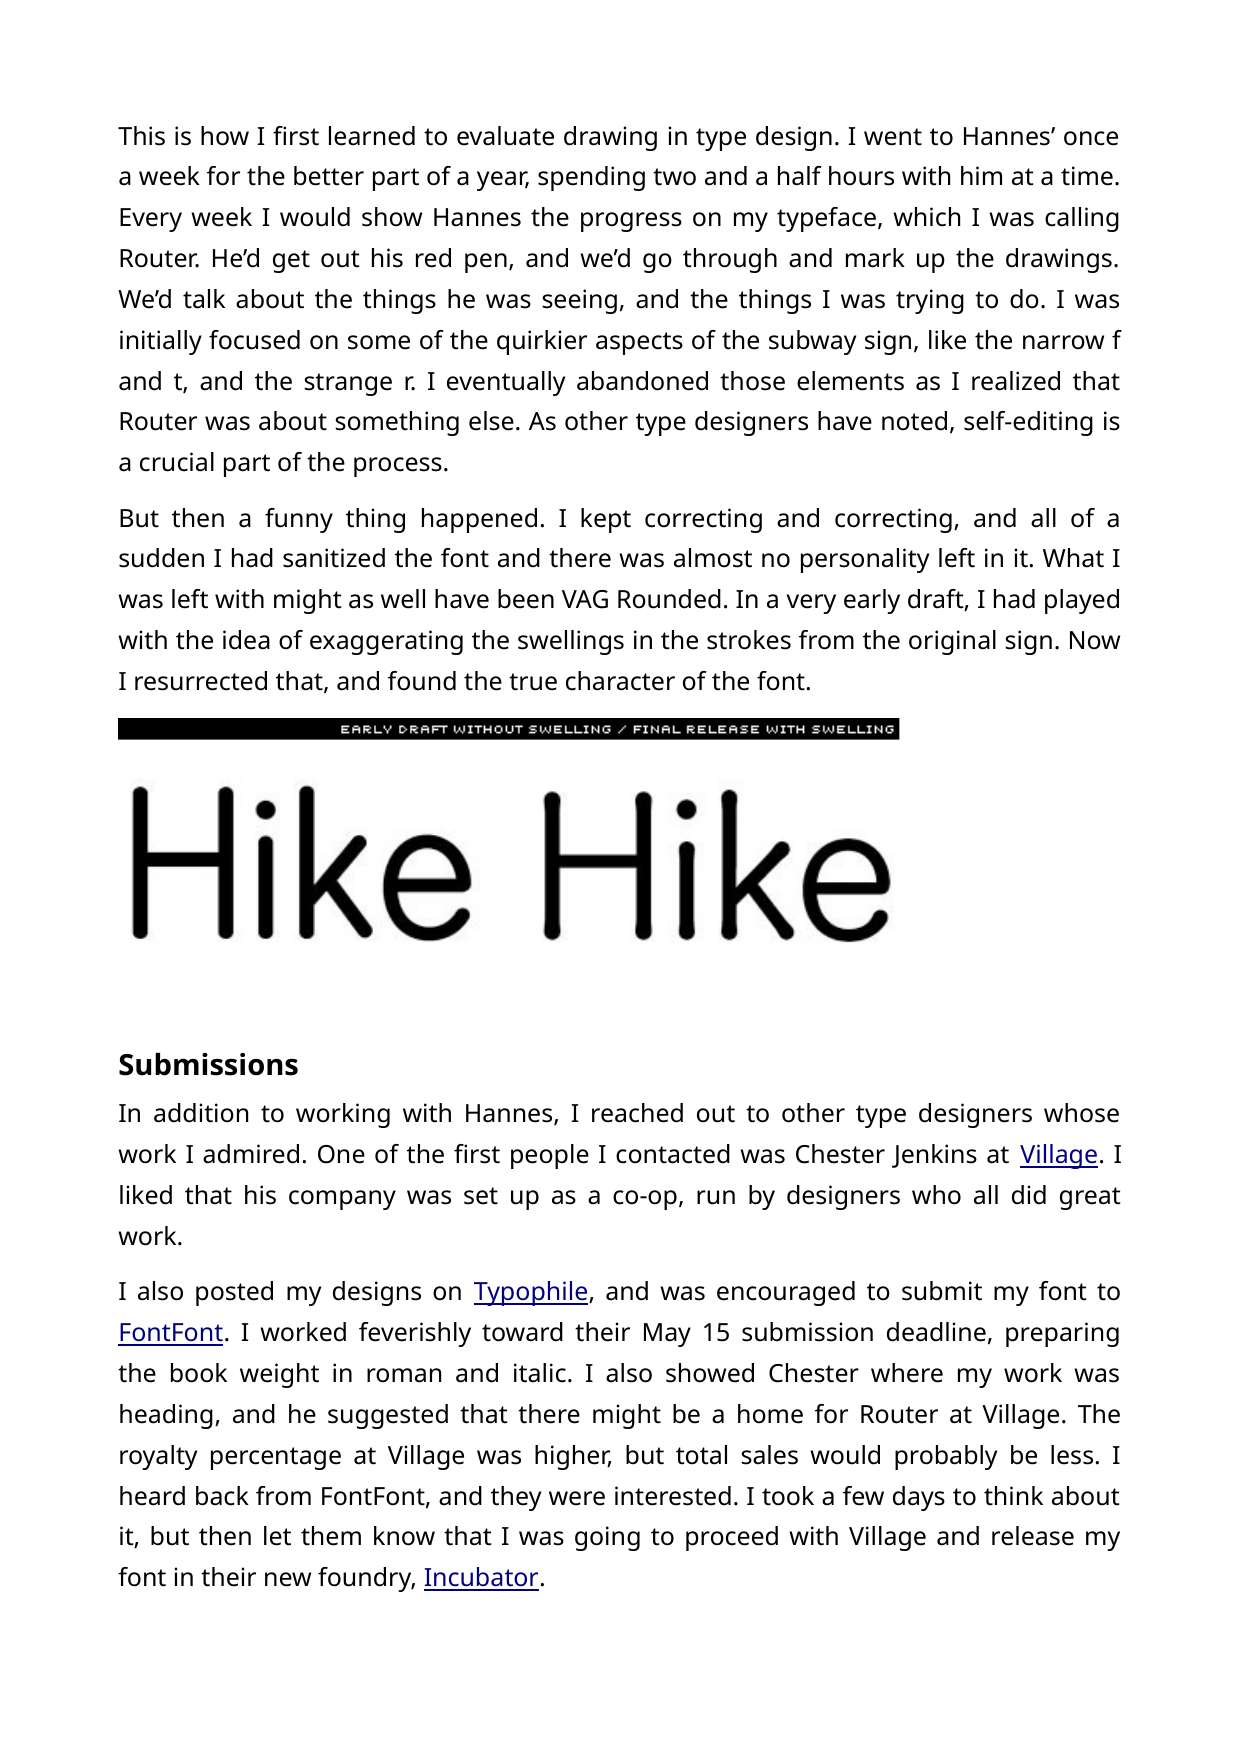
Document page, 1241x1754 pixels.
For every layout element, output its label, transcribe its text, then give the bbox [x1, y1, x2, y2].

text In addition to working with Hannes, I reached out to other type designers whose work I admired. One of the first people I contacted was Chester Jenkins at Village. I liked that his company was set up as a co-op, run by designers who all did great work. [118, 1096, 1122, 1253]
text But then a funny thing happened. I kept correcting and correcting, and all of a sudden I had sanitized the font and there was almost no personality left in it. What I was left with might as well have been VAG Rounded. In a very early draft, I had played with the idea of exaggerating the swellings in the strokes from the original sign. Now I resurrected that, and found the true character of the font. [118, 500, 1122, 698]
text This is how I first learned to evaluate drawing in type design. I went to Hannes’ once a week for the better part of a year, spending two and a half hours with him at a time. Every week I would show Hannes the progress on my typeface, which I was calling Router. He’d get out his red pen, and we’d go through and mark up the drawings. We’d talk about the things he was seeing, and the things I was trying to do. I was initially focused on some of the quirkier aspects of the subway sign, like the narrow f and t, and the strange r. I eventually abandoned those elements as I realized that Router was about something else. As other type designers have noted, self-editing is a crucial part of the process. [118, 118, 1122, 479]
subtitle Submissions [118, 1044, 1122, 1084]
picture [118, 718, 900, 1008]
text I also posted my designs on Typophile, and was encouraged to submit my font to FontFont. I worked feverishly toward their May 15 submission deadline, preparing the book weight in roman and italic. I also showed Chester where my work was heading, and he suggested that there might be a home for Router at Village. The royalty percentage at Village was higher, but total sales would probably be less. I heard back from FontFont, and they were interested. I took a few days to think about it, but then let them know that I was going to proceed with Village and release my font in their new foundry, Incubator. [118, 1274, 1122, 1594]
